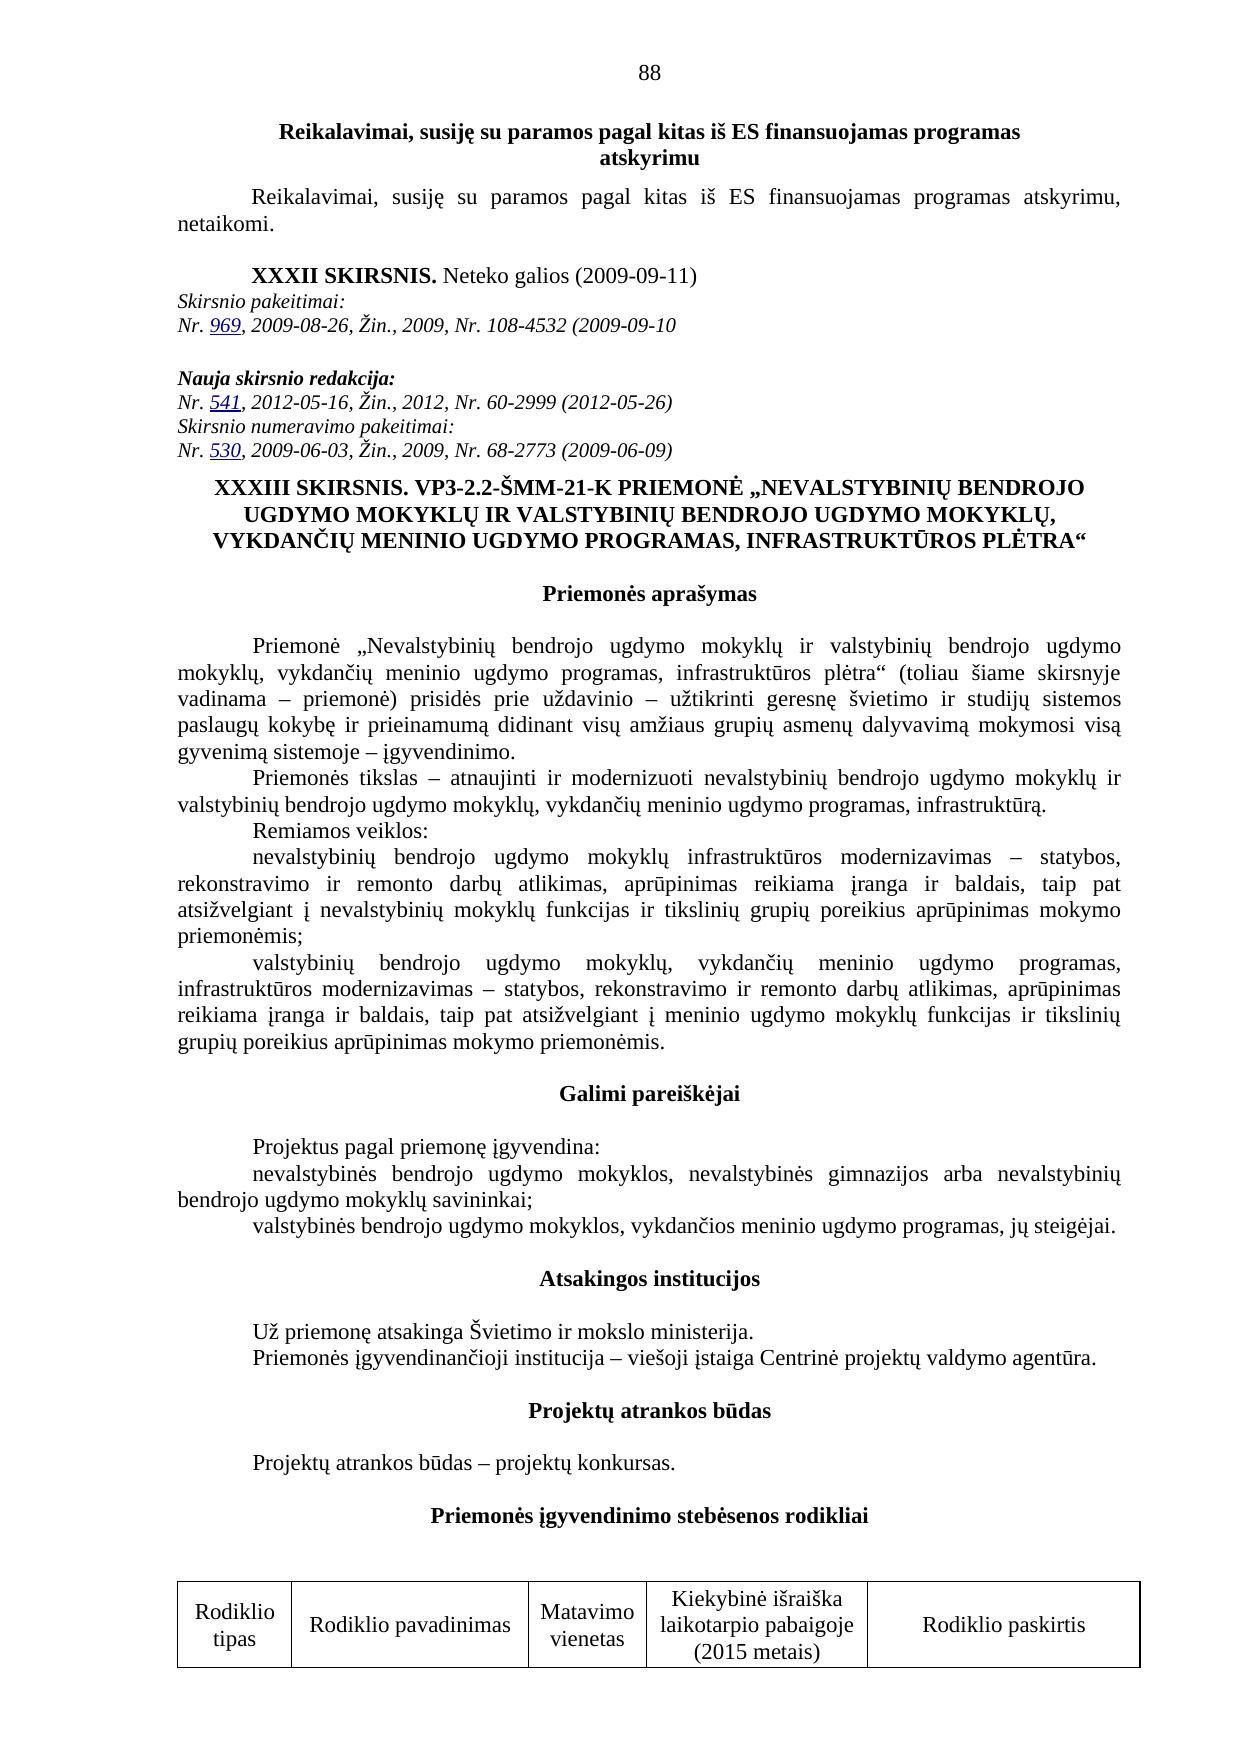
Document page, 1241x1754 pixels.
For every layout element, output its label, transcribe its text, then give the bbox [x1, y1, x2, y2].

text Priemonės aprašymas [177, 580, 1122, 606]
text XXXII SKIRSNIS. Neteko galios (2009-09-11) [177, 262, 1122, 289]
text Nr. 530, 2009-06-03, Žin., 2009, Nr. 68-2773 (2009-06-09) [177, 438, 1122, 462]
text Skirsnio pakeitimai: [177, 289, 1122, 313]
text Nauja skirsnio redakcija: [177, 366, 1122, 390]
text Priemonės įgyvendinimo stebėsenos rodikliai [177, 1502, 1122, 1528]
table_header Kiekybinė išraiška laikotarpio pabaigoje (2015 metais) [647, 1582, 867, 1667]
table_header Matavimo vienetas [529, 1582, 646, 1667]
text Reikalavimai, susiję su paramos pagal kitas iš ES finansuojamas programas atskyrimu, netaikomi. [177, 183, 1122, 236]
text Remiamos veiklos: [177, 817, 1122, 843]
text Priemonės tikslas – atnaujinti ir modernizuoti nevalstybinių bendrojo ugdymo mokyklų ir valstybinių bendrojo ugdymo mokyklų, vykdančių meninio ugdymo programas, infrastruktūrą. [177, 764, 1122, 817]
text valstybinių bendrojo ugdymo mokyklų, vykdančių meninio ugdymo programas, infrastruktūros modernizavimas – statybos, rekonstravimo ir remonto darbų atlikimas, aprūpinimas reikiama įranga ir baldais, taip pat atsižvelgiant į meninio ugdymo mokyklų funkcijas ir tikslinių grupių poreikius aprūpinimas mokymo priemonėmis. [177, 949, 1122, 1054]
text Už priemonę atsakinga Švietimo ir mokslo ministerija. [177, 1318, 1122, 1344]
text Projektus pagal priemonę įgyvendina: [177, 1133, 1122, 1159]
text Nr. 541, 2012-05-16, Žin., 2012, Nr. 60-2999 (2012-05-26) [177, 390, 1122, 414]
text Projektų atrankos būdas [177, 1397, 1122, 1423]
text XXXIII SKIRSNIS. VP3-2.2-ŠMM-21-K PRIEMONĖ „NEVALSTYBINIŲ BENDROJO UGDYMO MOKYKLŲ IR VALSTYBINIŲ BENDROJO UGDYMO MOKYKLŲ, VYKDANČIŲ MENINIO UGDYMO PROGRAMAS, INFRASTRUKTŪROS PLĖTRA“ [177, 474, 1122, 553]
text Projektų atrankos būdas – projektų konkursas. [177, 1449, 1122, 1476]
text Galimi pareiškėjai [177, 1081, 1122, 1107]
text Priemonės įgyvendinančioji institucija – viešoji įstaiga Centrinė projektų valdymo agentūra. [177, 1344, 1122, 1370]
text Nr. 969, 2009-08-26, Žin., 2009, Nr. 108-4532 (2009-09-10 [177, 313, 1122, 337]
text Priemonė „Nevalstybinių bendrojo ugdymo mokyklų ir valstybinių bendrojo ugdymo mokyklų, vykdančių meninio ugdymo programas, infrastruktūros plėtra“ (toliau šiame skirsnyje vadinama – priemonė) prisidės prie uždavinio – užtikrinti geresnę švietimo ir studijų sistemos paslaugų kokybę ir prieinamumą didinant visų amžiaus grupių asmenų dalyvavimą mokymosi visą gyvenimą sistemoje – įgyvendinimo. [177, 632, 1122, 764]
text nevalstybinės bendrojo ugdymo mokyklos, nevalstybinės gimnazijos arba nevalstybinių bendrojo ugdymo mokyklų savininkai; [177, 1159, 1122, 1212]
text Skirsnio numeravimo pakeitimai: [177, 414, 1122, 438]
text nevalstybinių bendrojo ugdymo mokyklų infrastruktūros modernizavimas – statybos, rekonstravimo ir remonto darbų atlikimas, aprūpinimas reikiama įranga ir baldais, taip pat atsižvelgiant į nevalstybinių mokyklų funkcijas ir tikslinių grupių poreikius aprūpinimas mokymo priemonėmis; [177, 843, 1122, 949]
table_header Rodiklio pavadinimas [292, 1582, 528, 1667]
text valstybinės bendrojo ugdymo mokyklos, vykdančios meninio ugdymo programas, jų steigėjai. [177, 1212, 1122, 1239]
table_header Rodiklio paskirtis [868, 1582, 1139, 1667]
table_header Rodiklio tipas [178, 1582, 291, 1667]
text Reikalavimai, susiję su paramos pagal kitas iš ES finansuojamas programas atskyrimu [177, 118, 1122, 171]
text Atsakingos institucijos [177, 1265, 1122, 1291]
